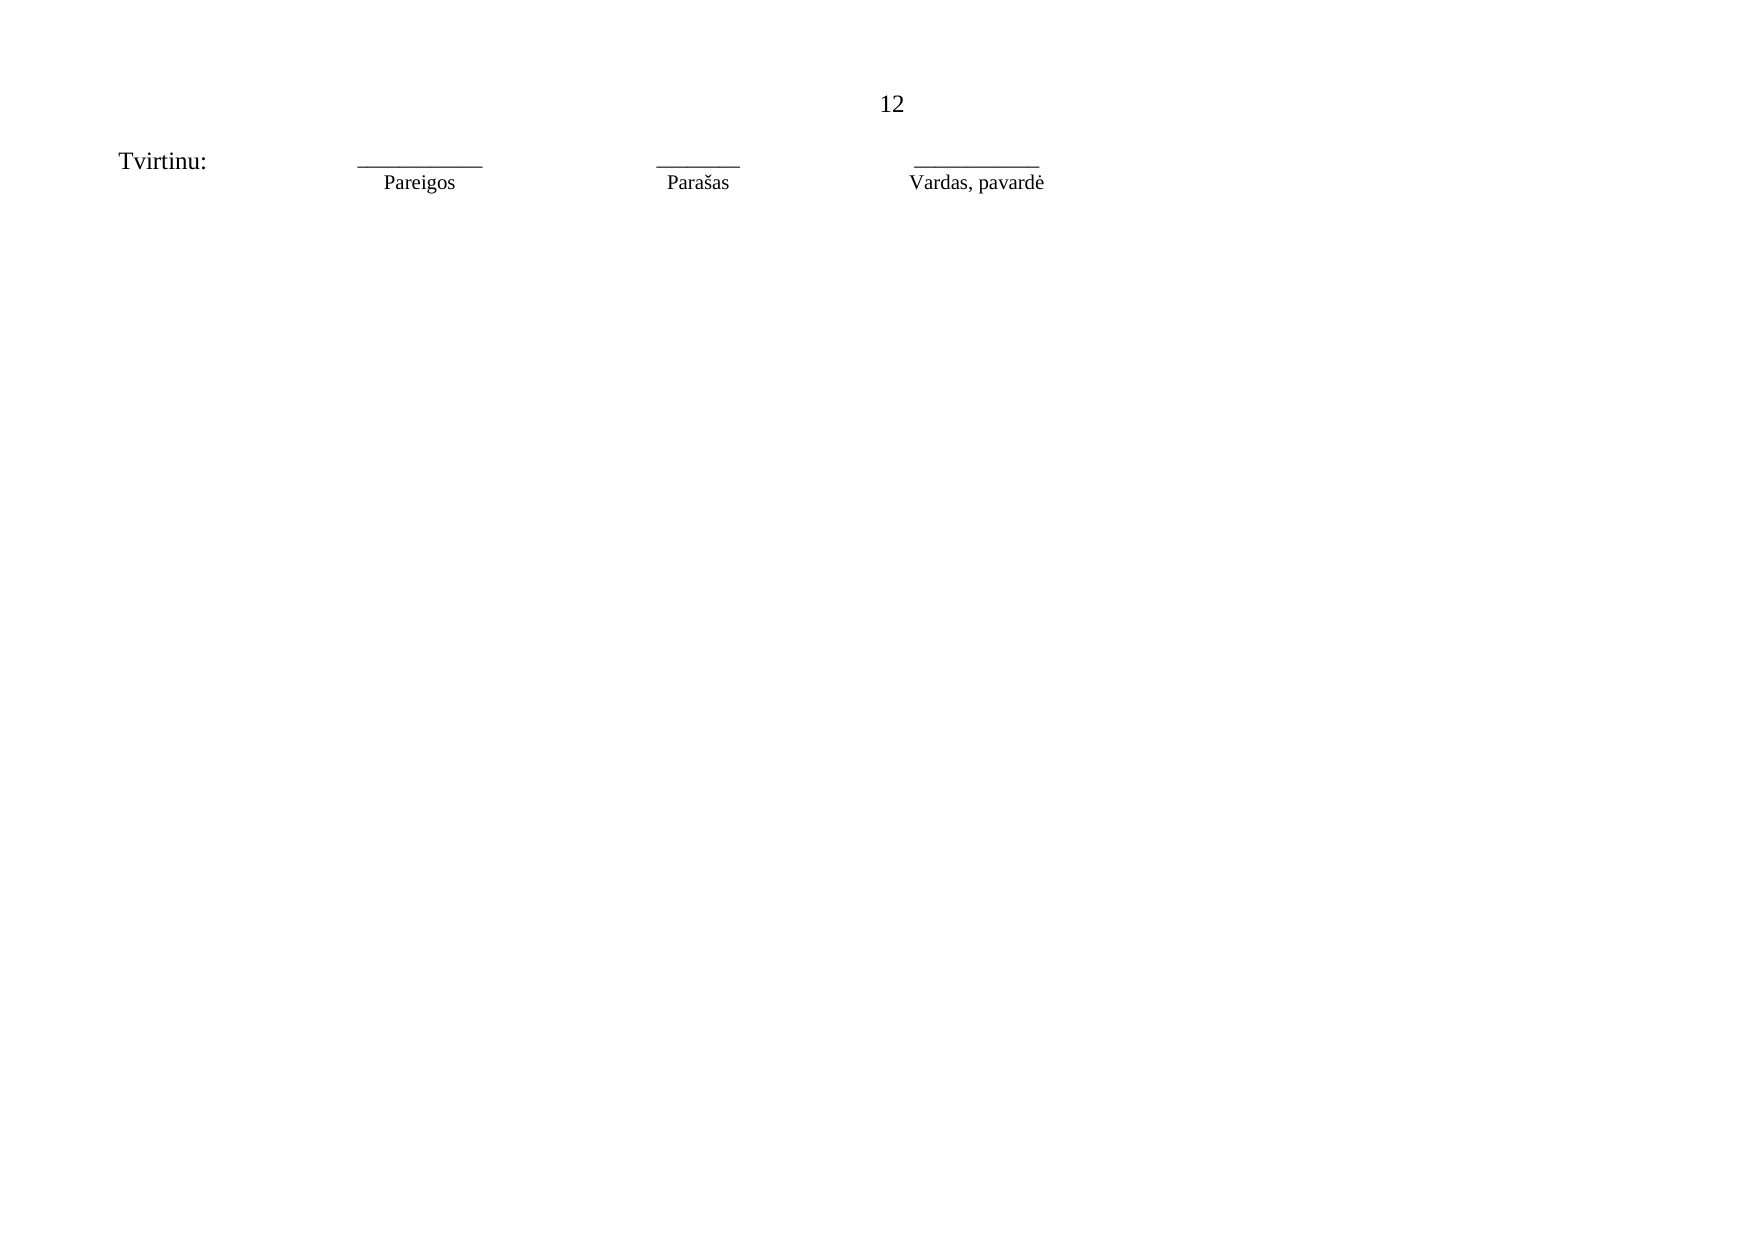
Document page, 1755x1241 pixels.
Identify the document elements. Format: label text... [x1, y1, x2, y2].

table_header ____________ Pareigos [274, 146, 565, 212]
table_header ________ Parašas [565, 146, 831, 212]
table_header ____________ Vardas, pavardė [831, 146, 1122, 212]
table_header Tvirtinu: [118, 146, 274, 212]
